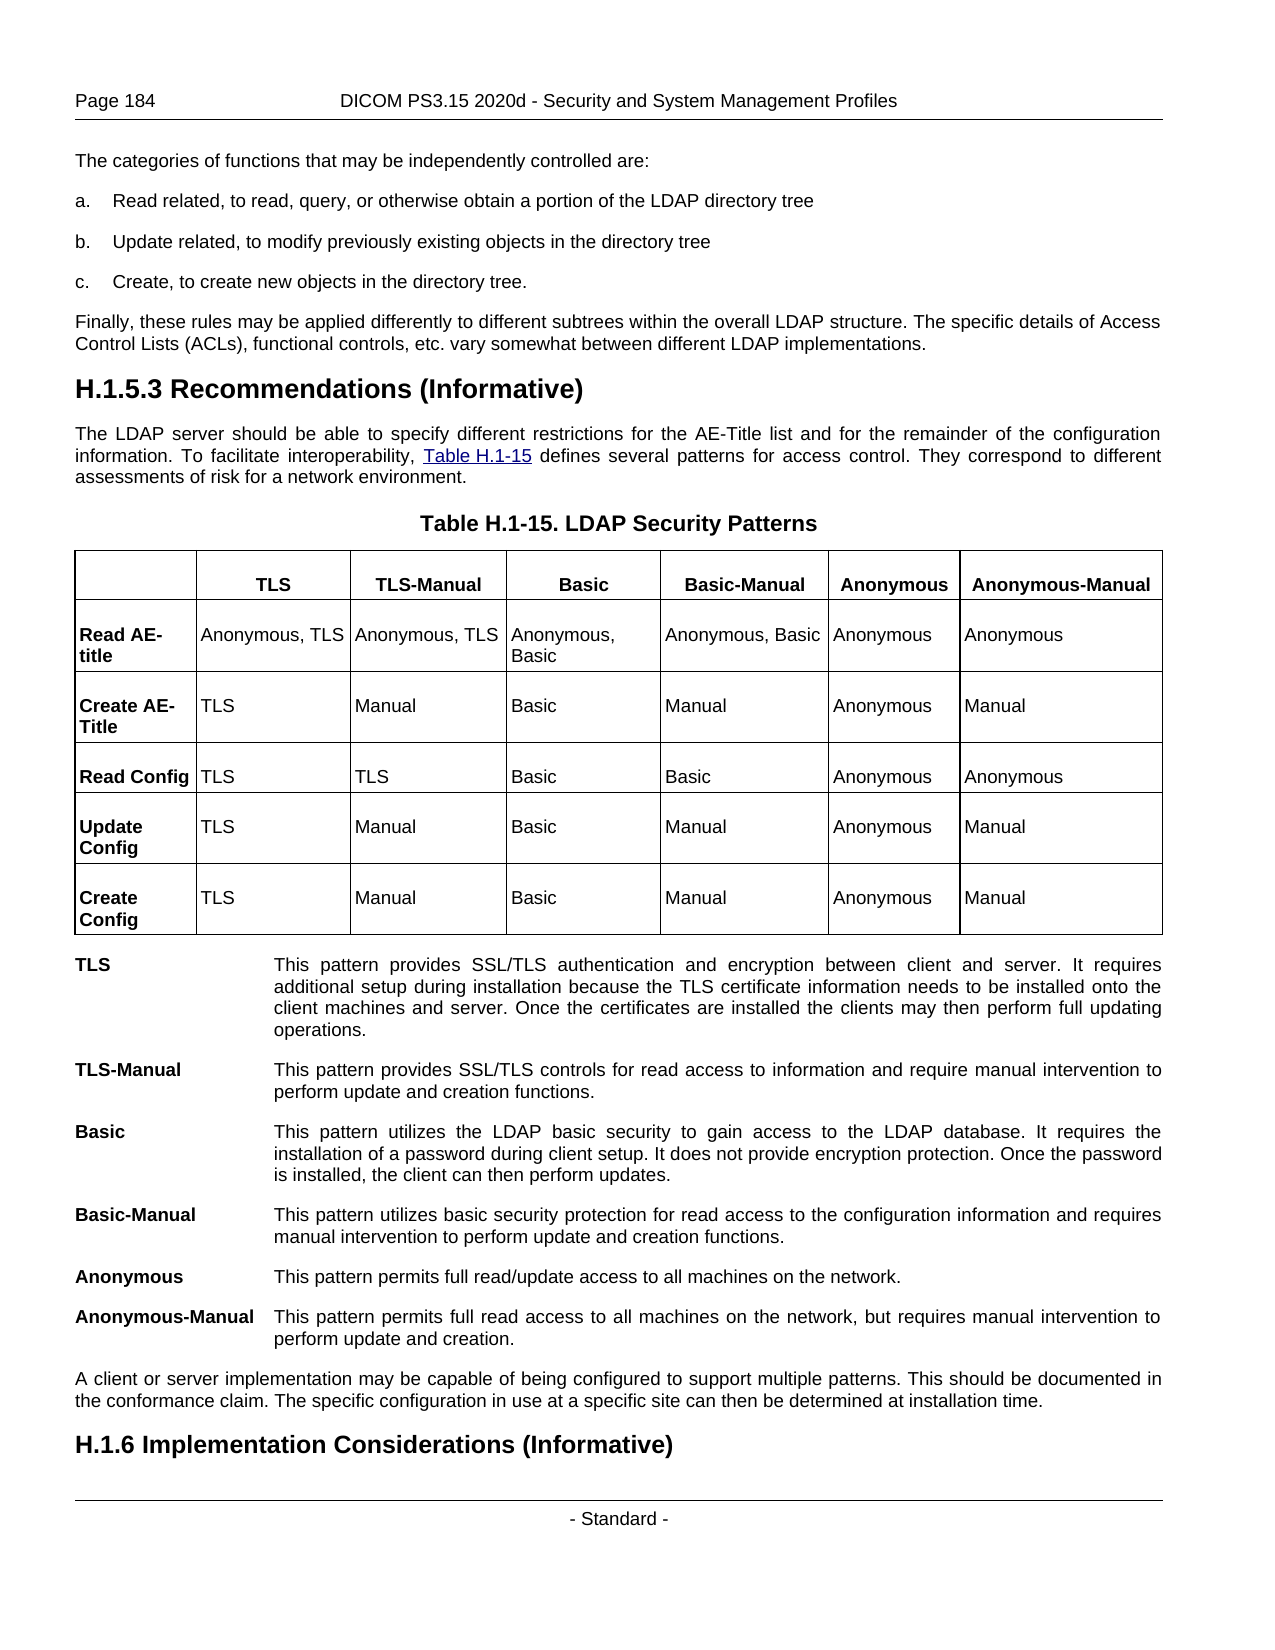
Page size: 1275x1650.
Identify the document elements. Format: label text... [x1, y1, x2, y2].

text TLS This pattern provides SSL/TLS authentication and encryption between client and server. It requires additional setup during installation because the TLS certificate information needs to be installed onto the client machines and server. Once the certificates are installed the clients may then perform full updating operations. [75, 954, 1162, 1040]
table_cell Manual [351, 864, 506, 934]
table_cell Read AE-title [76, 600, 196, 671]
table_cell Update Config [76, 793, 196, 863]
table_cell Create Config [76, 864, 196, 934]
text Basic This pattern utilizes the LDAP basic security to gain access to the LDAP database. It requires the installation of a password during client setup. It does not provide encryption protection. Once the password is installed, the client can then perform updates. [75, 1121, 1162, 1185]
table_cell Anonymous [829, 793, 959, 863]
table_header Basic-Manual [661, 551, 828, 599]
table_cell Anonymous [829, 743, 959, 792]
table_cell Anonymous [829, 672, 959, 742]
text c. Create, to create new objects in the directory tree. [75, 271, 1162, 292]
table_cell Create AE-Title [76, 672, 196, 742]
table_header Basic [507, 551, 660, 599]
table_header TLS-Manual [351, 551, 506, 599]
text TLS-Manual This pattern provides SSL/TLS controls for read access to information and require manual intervention to perform update and creation functions. [75, 1059, 1162, 1102]
table_cell Manual [351, 672, 506, 742]
table_header Anonymous-Manual [961, 551, 1162, 599]
table_cell TLS [197, 743, 350, 792]
table_cell TLS [197, 793, 350, 863]
text H.1.6 Implementation Considerations (Informative) [75, 1430, 1162, 1459]
text b. Update related, to modify previously existing objects in the directory tree [75, 231, 1162, 252]
text Anonymous-Manual This pattern permits full read access to all machines on the network, but requires manual intervention to perform update and creation. [75, 1306, 1162, 1349]
text The LDAP server should be able to specify different restrictions for the AE-Title list and for the remainder of the configuration information. To facilitate interoperability, Table H.1-15 defines several patterns for access control. They correspond to different assessments of risk for a network environment. [75, 423, 1162, 488]
table_header [76, 551, 196, 599]
table_cell Basic [507, 743, 660, 792]
text A client or server implementation may be capable of being configured to support multiple patterns. This should be documented in the conformance claim. The specific configuration in use at a specific site can then be determined at installation time. [75, 1368, 1162, 1411]
text Basic-Manual This pattern utilizes basic security protection for read access to the configuration information and requires manual intervention to perform update and creation functions. [75, 1204, 1162, 1247]
table_cell Anonymous, TLS [351, 600, 506, 671]
text H.1.5.3 Recommendations (Informative) [75, 373, 1162, 404]
table_cell Manual [661, 864, 828, 934]
table_cell Manual [351, 793, 506, 863]
table_cell Anonymous, Basic [661, 600, 828, 671]
text The categories of functions that may be independently controlled are: [75, 150, 1162, 172]
table_cell Manual [961, 864, 1162, 934]
text Anonymous This pattern permits full read/update access to all machines on the network. [75, 1266, 1162, 1288]
table_cell Basic [661, 743, 828, 792]
table_cell Basic [507, 672, 660, 742]
table_cell Manual [661, 793, 828, 863]
table_cell Manual [961, 793, 1162, 863]
text Finally, these rules may be applied differently to different subtrees within the overall LDAP structure. The specific details of Access Control Lists (ACLs), functional controls, etc. vary somewhat between different LDAP implementations. [75, 311, 1162, 354]
table_cell Manual [661, 672, 828, 742]
table_cell TLS [351, 743, 506, 792]
table_cell Anonymous [829, 864, 959, 934]
table_cell Anonymous, TLS [197, 600, 350, 671]
table_cell TLS [197, 864, 350, 934]
table_cell Read Config [76, 743, 196, 792]
table_cell Anonymous [961, 600, 1162, 671]
table_cell Anonymous [961, 743, 1162, 792]
table_cell Basic [507, 793, 660, 863]
table_cell Manual [961, 672, 1162, 742]
table_cell Anonymous, Basic [507, 600, 660, 671]
text Table H.1-15. LDAP Security Patterns [75, 510, 1162, 536]
table_header Anonymous [829, 551, 959, 599]
table_cell TLS [197, 672, 350, 742]
text a. Read related, to read, query, or otherwise obtain a portion of the LDAP directory tree [75, 190, 1162, 212]
table_cell Anonymous [829, 600, 959, 671]
table_header TLS [197, 551, 350, 599]
table_cell Basic [507, 864, 660, 934]
